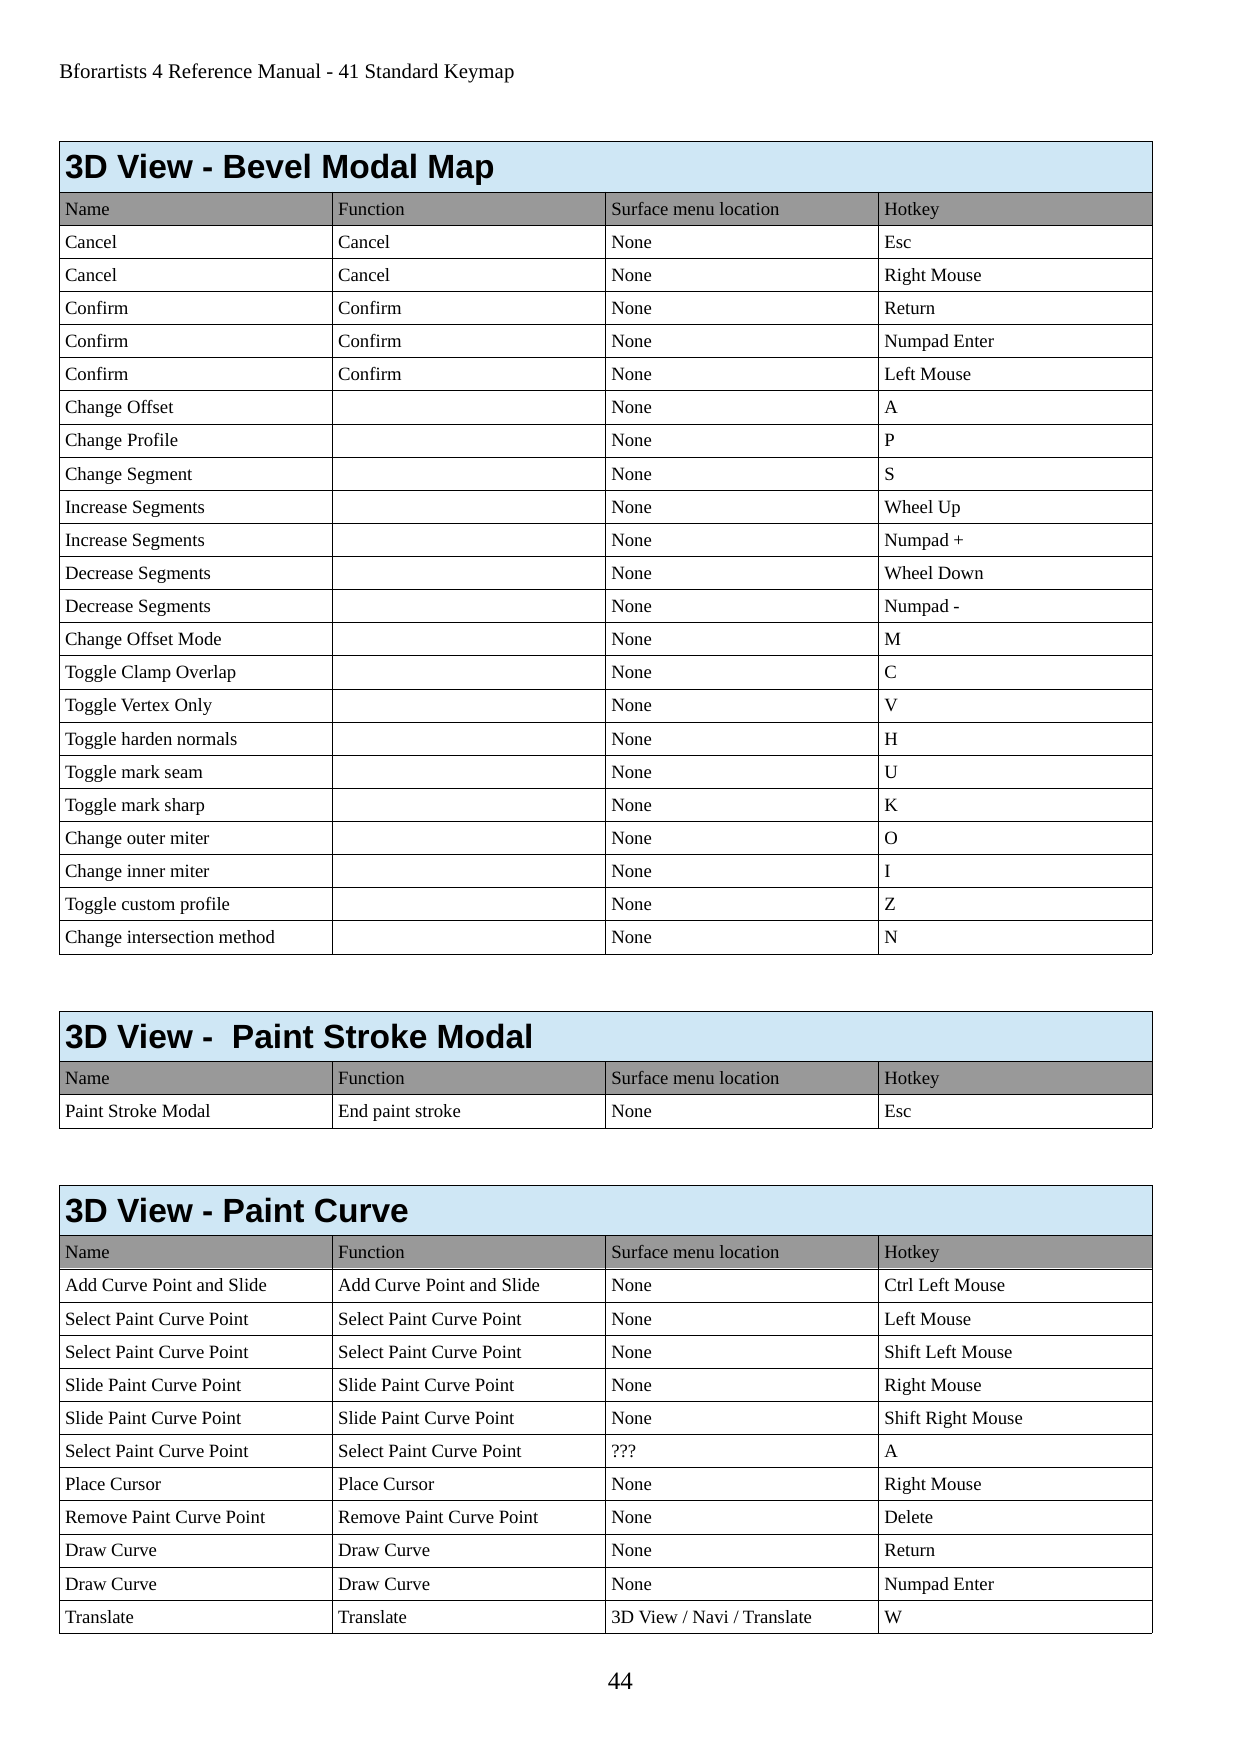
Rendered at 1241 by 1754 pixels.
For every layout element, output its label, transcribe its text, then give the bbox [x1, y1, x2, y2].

table_cell Z [879, 888, 1152, 920]
table_cell Right Mouse [879, 259, 1152, 291]
table_header 3D View - Paint Curve [60, 1186, 1152, 1235]
table_cell Wheel Down [879, 557, 1152, 589]
table_cell Slide Paint Curve Point [60, 1402, 332, 1434]
table_cell W [879, 1601, 1152, 1633]
table_cell Function [333, 1236, 605, 1268]
table_cell Decrease Segments [60, 557, 332, 589]
table_cell ??? [606, 1435, 878, 1467]
table_cell Remove Paint Curve Point [333, 1501, 605, 1533]
table_cell Draw Curve [60, 1535, 332, 1567]
table_cell Name [60, 1236, 332, 1268]
table_cell Confirm [60, 358, 332, 390]
table_cell None [606, 822, 878, 854]
table_cell Toggle Vertex Only [60, 690, 332, 722]
table_cell I [879, 855, 1152, 887]
table_cell None [606, 921, 878, 953]
table_cell None [606, 656, 878, 688]
table_cell None [606, 723, 878, 755]
table_cell Place Cursor [333, 1468, 605, 1500]
table_cell Numpad - [879, 590, 1152, 622]
table_cell None [606, 491, 878, 523]
table_cell Shift Right Mouse [879, 1402, 1152, 1434]
table_cell Left Mouse [879, 358, 1152, 390]
table_cell Select Paint Curve Point [333, 1435, 605, 1467]
table_cell None [606, 1501, 878, 1533]
table_cell None [606, 855, 878, 887]
table_cell Remove Paint Curve Point [60, 1501, 332, 1533]
table_cell None [606, 756, 878, 788]
table_cell Numpad Enter [879, 1568, 1152, 1600]
table_cell None [606, 1535, 878, 1567]
table_cell None [606, 1095, 878, 1127]
table_cell None [606, 1369, 878, 1401]
table_cell Right Mouse [879, 1468, 1152, 1500]
table_cell Hotkey [879, 193, 1152, 225]
table_cell Draw Curve [60, 1568, 332, 1600]
table_cell Cancel [333, 259, 605, 291]
table_cell Cancel [60, 259, 332, 291]
table_cell A [879, 1435, 1152, 1467]
table_cell [333, 822, 605, 854]
table_cell None [606, 325, 878, 357]
table_cell Translate [333, 1601, 605, 1633]
table_cell O [879, 822, 1152, 854]
table_cell A [879, 391, 1152, 423]
table_cell None [606, 789, 878, 821]
table_cell Select Paint Curve Point [60, 1303, 332, 1335]
table_cell Confirm [60, 325, 332, 357]
table_cell None [606, 226, 878, 258]
table_cell Slide Paint Curve Point [333, 1402, 605, 1434]
table_cell Draw Curve [333, 1535, 605, 1567]
table_cell Shift Left Mouse [879, 1336, 1152, 1368]
table_cell Change inner miter [60, 855, 332, 887]
table_cell None [606, 458, 878, 490]
table_cell [333, 723, 605, 755]
table_cell Slide Paint Curve Point [60, 1369, 332, 1401]
table_cell [333, 888, 605, 920]
table_cell [333, 557, 605, 589]
table_cell None [606, 1303, 878, 1335]
table_cell Esc [879, 226, 1152, 258]
table_cell Select Paint Curve Point [60, 1435, 332, 1467]
table_cell Increase Segments [60, 524, 332, 556]
table_cell Add Curve Point and Slide [333, 1270, 605, 1302]
table_cell Return [879, 1535, 1152, 1567]
table_cell Name [60, 1062, 332, 1094]
table_cell Add Curve Point and Slide [60, 1270, 332, 1302]
table_cell None [606, 557, 878, 589]
table_cell None [606, 690, 878, 722]
table_cell [333, 855, 605, 887]
table_cell [333, 458, 605, 490]
table_cell [333, 590, 605, 622]
table_cell Select Paint Curve Point [333, 1336, 605, 1368]
table_cell Confirm [333, 325, 605, 357]
table_cell None [606, 1568, 878, 1600]
table_cell None [606, 358, 878, 390]
table_cell Change Segment [60, 458, 332, 490]
table_cell Toggle mark seam [60, 756, 332, 788]
table_cell Translate [60, 1601, 332, 1633]
table_cell None [606, 590, 878, 622]
table_cell Numpad + [879, 524, 1152, 556]
table_cell Confirm [60, 292, 332, 324]
table_cell [333, 623, 605, 655]
table_cell M [879, 623, 1152, 655]
table_cell Right Mouse [879, 1369, 1152, 1401]
table_cell C [879, 656, 1152, 688]
table_cell Return [879, 292, 1152, 324]
table_cell Increase Segments [60, 491, 332, 523]
table_cell H [879, 723, 1152, 755]
table_cell Select Paint Curve Point [333, 1303, 605, 1335]
table_cell [333, 491, 605, 523]
table_cell Function [333, 1062, 605, 1094]
table_cell [333, 690, 605, 722]
table_cell Toggle Clamp Overlap [60, 656, 332, 688]
table_cell Draw Curve [333, 1568, 605, 1600]
table_cell S [879, 458, 1152, 490]
table_cell 3D View / Navi / Translate [606, 1601, 878, 1633]
table_cell Slide Paint Curve Point [333, 1369, 605, 1401]
table_cell Hotkey [879, 1236, 1152, 1268]
table_cell Numpad Enter [879, 325, 1152, 357]
table_cell [333, 789, 605, 821]
table_cell [333, 425, 605, 457]
table_cell [333, 391, 605, 423]
table_cell Toggle harden normals [60, 723, 332, 755]
table_cell Surface menu location [606, 1062, 878, 1094]
table_cell V [879, 690, 1152, 722]
table_cell P [879, 425, 1152, 457]
table_cell Change Offset [60, 391, 332, 423]
table_cell [333, 921, 605, 953]
table_cell None [606, 888, 878, 920]
table_cell Confirm [333, 292, 605, 324]
table_cell Change Profile [60, 425, 332, 457]
table_header 3D View - Bevel Modal Map [60, 142, 1152, 192]
table_cell Wheel Up [879, 491, 1152, 523]
table_cell Esc [879, 1095, 1152, 1127]
table_cell Cancel [333, 226, 605, 258]
table_cell Cancel [60, 226, 332, 258]
table_cell Select Paint Curve Point [60, 1336, 332, 1368]
table_cell [333, 524, 605, 556]
table_cell End paint stroke [333, 1095, 605, 1127]
table_cell None [606, 1270, 878, 1302]
table_cell None [606, 292, 878, 324]
table_cell Hotkey [879, 1062, 1152, 1094]
table_cell Name [60, 193, 332, 225]
table_cell None [606, 524, 878, 556]
table_cell None [606, 1468, 878, 1500]
table_header 3D View - Paint Stroke Modal [60, 1012, 1152, 1061]
table_cell None [606, 1402, 878, 1434]
table_cell Toggle mark sharp [60, 789, 332, 821]
table_cell Change intersection method [60, 921, 332, 953]
table_cell None [606, 259, 878, 291]
table_cell Confirm [333, 358, 605, 390]
table_cell Ctrl Left Mouse [879, 1270, 1152, 1302]
table_cell N [879, 921, 1152, 953]
table_cell None [606, 391, 878, 423]
table_cell Surface menu location [606, 193, 878, 225]
table_cell Left Mouse [879, 1303, 1152, 1335]
table_cell Place Cursor [60, 1468, 332, 1500]
table_cell None [606, 425, 878, 457]
table_cell Surface menu location [606, 1236, 878, 1268]
table_cell None [606, 623, 878, 655]
table_cell U [879, 756, 1152, 788]
table_cell Change outer miter [60, 822, 332, 854]
table_cell Toggle custom profile [60, 888, 332, 920]
table_cell Paint Stroke Modal [60, 1095, 332, 1127]
table_cell Function [333, 193, 605, 225]
table_cell K [879, 789, 1152, 821]
table_cell None [606, 1336, 878, 1368]
table_cell Change Offset Mode [60, 623, 332, 655]
table_cell Decrease Segments [60, 590, 332, 622]
table_cell Delete [879, 1501, 1152, 1533]
table_cell [333, 756, 605, 788]
table_cell [333, 656, 605, 688]
